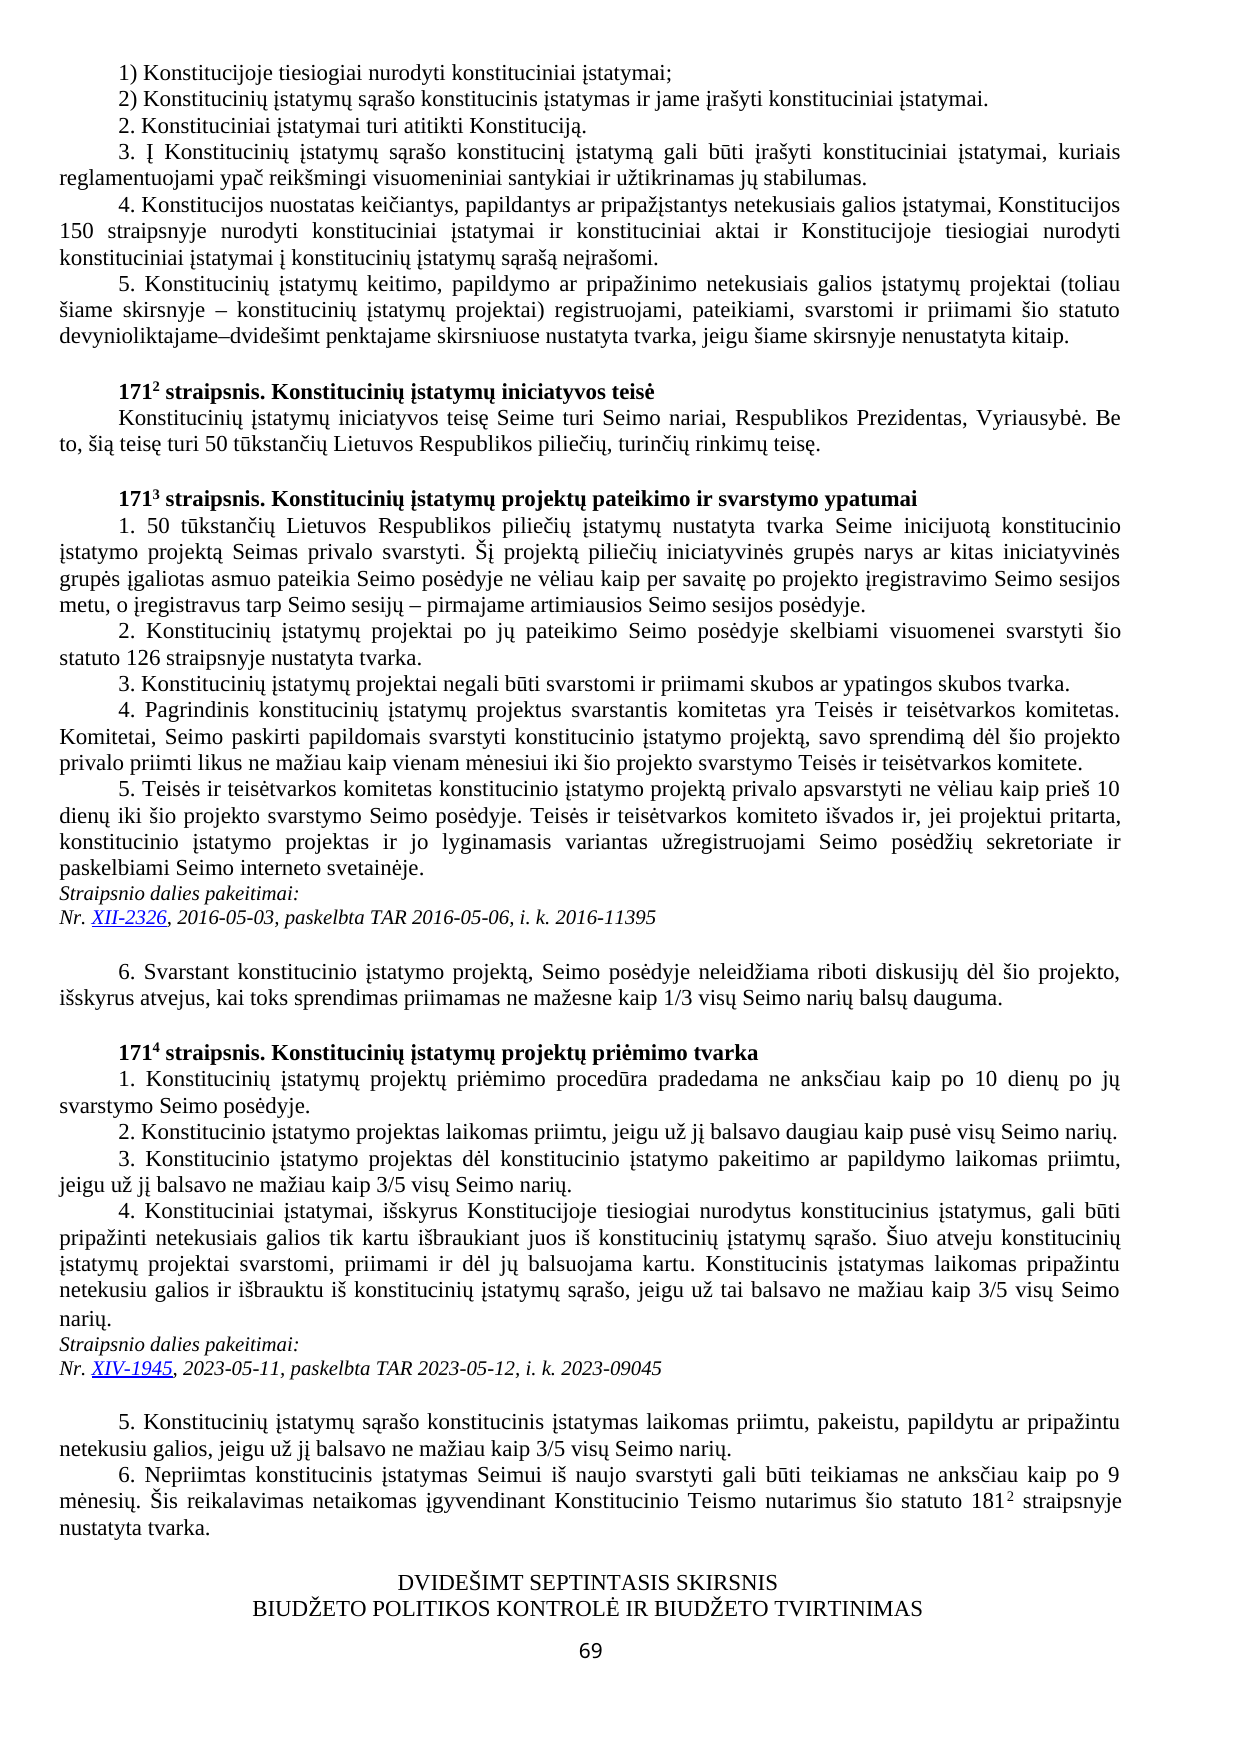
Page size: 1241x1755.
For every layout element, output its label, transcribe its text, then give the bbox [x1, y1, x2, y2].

text 1714 straipsnis. Konstitucinių įstatymų projektų priėmimo tvarka [59, 1039, 1099, 1066]
text 3. Konstitucinių įstatymų projektai negali būti svarstomi ir priimami skubos ar ypatingos skubos tvarka. [59, 670, 1122, 696]
text 5. Konstitucinių įstatymų keitimo, papildymo ar pripažinimo netekusiais galios įstatymų projektai (toliau šiame skirsnyje – konstitucinių įstatymų projektai) registruojami, pateikiami, svarstomi ir priimami šio statuto devynioliktajame–dvidešimt penktajame skirsniuose nustatyta tvarka, jeigu šiame skirsnyje nenustatyta kitaip. [59, 270, 1122, 349]
text Nr. XIV-1945, 2023-05-11, paskelbta TAR 2023-05-12, i. k. 2023-09045 [59, 1356, 1122, 1379]
text 5. Konstitucinių įstatymų sąrašo konstitucinis įstatymas laikomas priimtu, pakeistu, papildytu ar pripažintu netekusiu galios, jeigu už jį balsavo ne mažiau kaip 3/5 visų Seimo narių. [59, 1408, 1122, 1461]
text 4. Konstituciniai įstatymai, išskyrus Konstitucijoje tiesiogiai nurodytus konstitucinius įstatymus, gali būti pripažinti netekusiais galios tik kartu išbraukiant juos iš konstitucinių įstatymų sąrašo. Šiuo atveju konstitucinių įstatymų projektai svarstomi, priimami ir dėl jų balsuojama kartu. Konstitucinis įstatymas laikomas pripažintu netekusiu galios ir išbrauktu iš konstitucinių įstatymų sąrašo, jeigu už tai balsavo ne mažiau kaip 3/5 visų Seimo narių. [59, 1197, 1122, 1331]
text DVIDEŠIMT SEPTINTASIS SKIRSNIS [59, 1569, 1122, 1595]
text 6. Svarstant konstitucinio įstatymo projektą, Seimo posėdyje neleidžiama riboti diskusijų dėl šio projekto, išskyrus atvejus, kai toks sprendimas priimamas ne mažesne kaip 1/3 visų Seimo narių balsų dauguma. [59, 958, 1122, 1010]
text 1. Konstitucinių įstatymų projektų priėmimo procedūra pradedama ne anksčiau kaip po 10 dienų po jų svarstymo Seimo posėdyje. [59, 1066, 1122, 1118]
text 1. 50 tūkstančių Lietuvos Respublikos piliečių įstatymų nustatyta tvarka Seime inicijuotą konstitucinio įstatymo projektą Seimas privalo svarstyti. Šį projektą piliečių iniciatyvinės grupės narys ar kitas iniciatyvinės grupės įgaliotas asmuo pateikia Seimo posėdyje ne vėliau kaip per savaitę po projekto įregistravimo Seimo sesijos metu, o įregistravus tarp Seimo sesijų – pirmajame artimiausios Seimo sesijos posėdyje. [59, 512, 1122, 617]
text 2. Konstitucinio įstatymo projektas laikomas priimtu, jeigu už jį balsavo daugiau kaip pusė visų Seimo narių. [59, 1118, 1122, 1144]
text 1713 straipsnis. Konstitucinių įstatymų projektų pateikimo ir svarstymo ypatumai [118, 486, 1122, 512]
text 2. Konstitucinių įstatymų projektai po jų pateikimo Seimo posėdyje skelbiami visuomenei svarstyti šio statuto 126 straipsnyje nustatyta tvarka. [59, 617, 1122, 670]
text 3. Į Konstitucinių įstatymų sąrašo konstitucinį įstatymą gali būti įrašyti konstituciniai įstatymai, kuriais reglamentuojami ypač reikšmingi visuomeniniai santykiai ir užtikrinamas jų stabilumas. [59, 138, 1122, 191]
text 2. Konstituciniai įstatymai turi atitikti Konstituciją. [59, 112, 1122, 138]
text Nr. XII-2326, 2016-05-03, paskelbta TAR 2016-05-06, i. k. 2016-11395 [59, 905, 1122, 929]
text 6. Nepriimtas konstitucinis įstatymas Seimui iš naujo svarstyti gali būti teikiamas ne anksčiau kaip po 9 mėnesių. Šis reikalavimas netaikomas įgyvendinant Konstitucinio Teismo nutarimus šio statuto 1812 straipsnyje nustatyta tvarka. [59, 1461, 1122, 1540]
text 4. Konstitucijos nuostatas keičiantys, papildantys ar pripažįstantys netekusiais galios įstatymai, Konstitucijos 150 straipsnyje nurodyti konstituciniai įstatymai ir konstituciniai aktai ir Konstitucijoje tiesiogiai nurodyti konstituciniai įstatymai į konstitucinių įstatymų sąrašą neįrašomi. [59, 191, 1122, 270]
text 4. Pagrindinis konstitucinių įstatymų projektus svarstantis komitetas yra Teisės ir teisėtvarkos komitetas. Komitetai, Seimo paskirti papildomais svarstyti konstitucinio įstatymo projektą, savo sprendimą dėl šio projekto privalo priimti likus ne mažiau kaip vienam mėnesiui iki šio projekto svarstymo Teisės ir teisėtvarkos komitete. [59, 696, 1122, 775]
text 3. Konstitucinio įstatymo projektas dėl konstitucinio įstatymo pakeitimo ar papildymo laikomas priimtu, jeigu už jį balsavo ne mažiau kaip 3/5 visų Seimo narių. [59, 1144, 1122, 1197]
text Straipsnio dalies pakeitimai: [59, 1331, 1122, 1356]
text 1) Konstitucijoje tiesiogiai nurodyti konstituciniai įstatymai; [59, 59, 1122, 85]
text Konstitucinių įstatymų iniciatyvos teisę Seime turi Seimo nariai, Respublikos Prezidentas, Vyriausybė. Be to, šią teisę turi 50 tūkstančių Lietuvos Respublikos piliečių, turinčių rinkimų teisę. [59, 404, 1122, 457]
text Straipsnio dalies pakeitimai: [59, 881, 1122, 905]
text 5. Teisės ir teisėtvarkos komitetas konstitucinio įstatymo projektą privalo apsvarstyti ne vėliau kaip prieš 10 dienų iki šio projekto svarstymo Seimo posėdyje. Teisės ir teisėtvarkos komiteto išvados ir, jei projektui pritarta, konstitucinio įstatymo projektas ir jo lyginamasis variantas užregistruojami Seimo posėdžių sekretoriate ir paskelbiami Seimo interneto svetainėje. [59, 775, 1122, 881]
text 1712 straipsnis. Konstitucinių įstatymų iniciatyvos teisė [59, 378, 1122, 404]
text 2) Konstitucinių įstatymų sąrašo konstitucinis įstatymas ir jame įrašyti konstituciniai įstatymai. [59, 85, 1122, 112]
text BIUDŽETO POLITIKOS KONTROLĖ IR BIUDŽETO TVIRTINIMAS [59, 1595, 1122, 1622]
